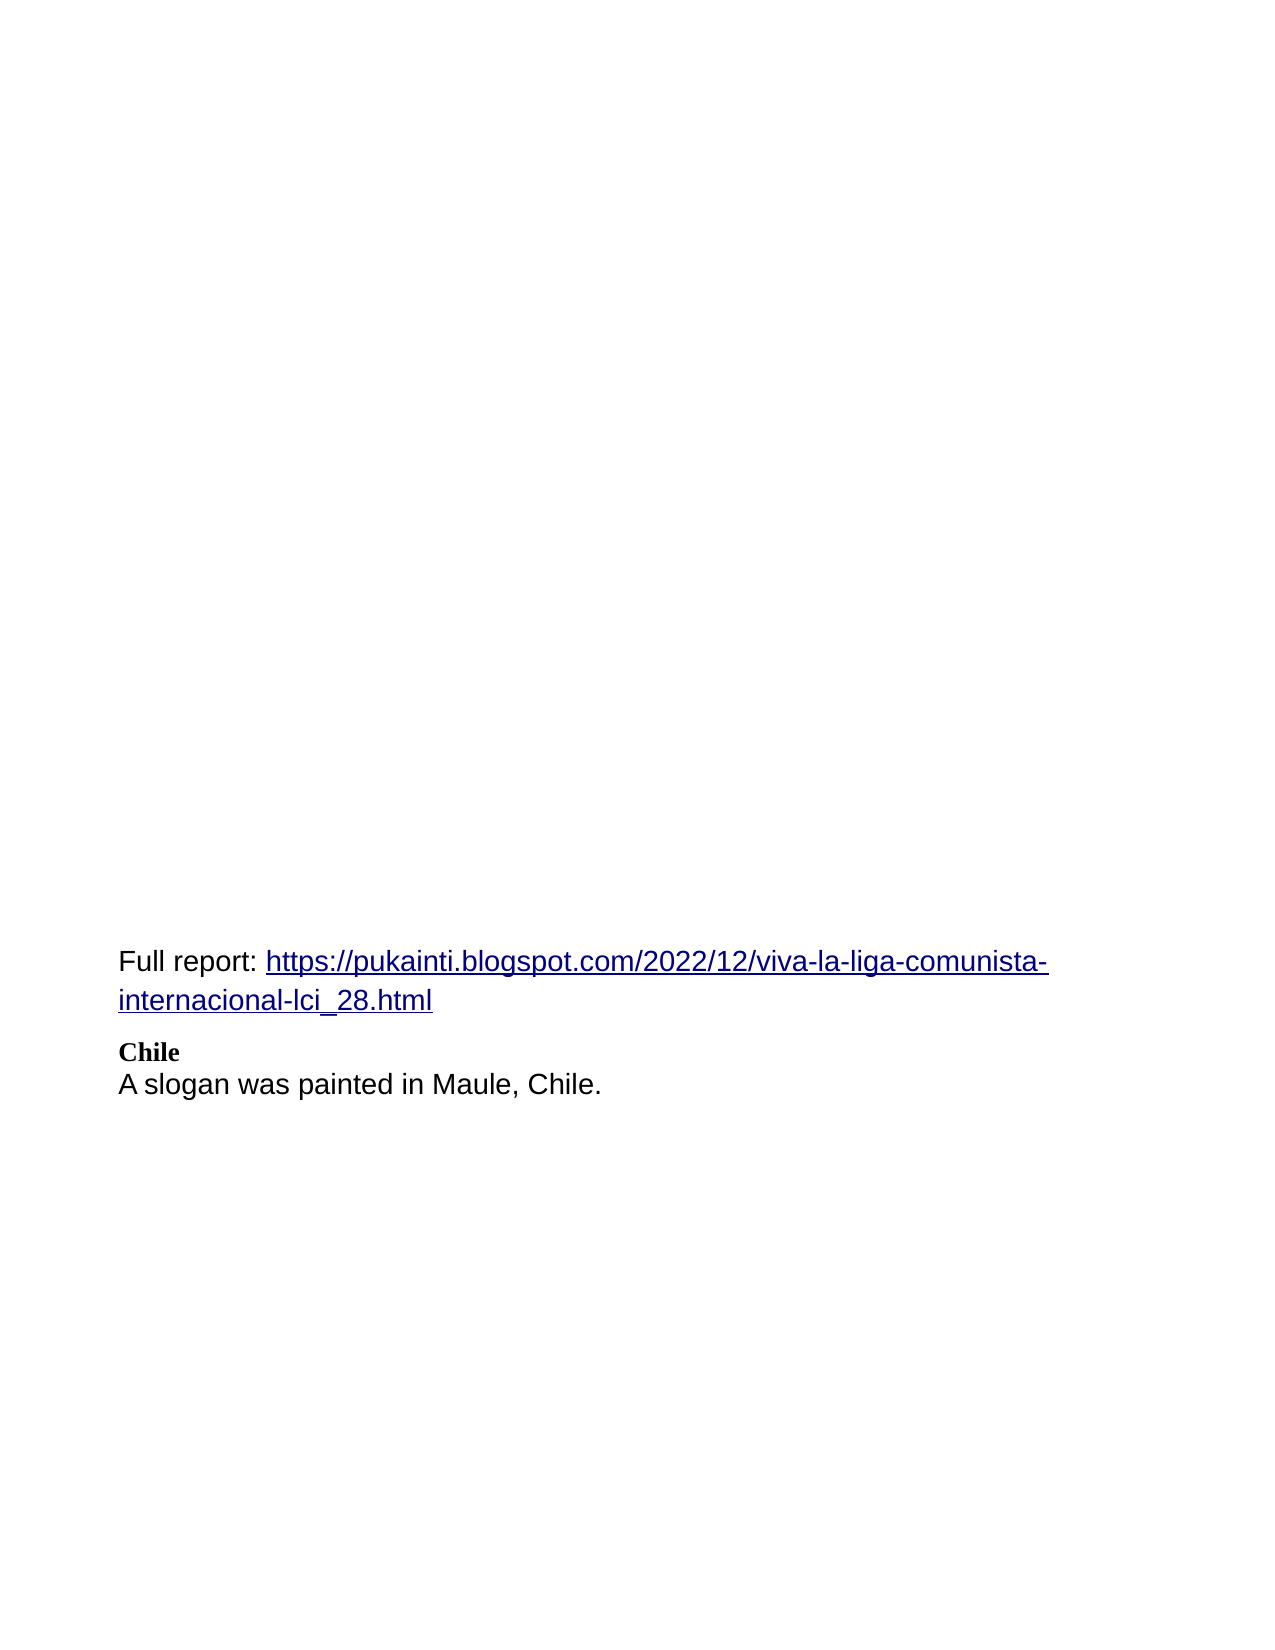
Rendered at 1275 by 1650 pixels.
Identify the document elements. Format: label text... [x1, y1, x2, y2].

text Full report: https://pukainti.blogspot.com/2022/12/viva-la-liga-comunista-internacional-lci_28.html [118, 944, 1157, 1016]
subtitle Chile [118, 1036, 1157, 1067]
text A slogan was painted in Maule, Chile. [118, 1067, 1157, 1100]
